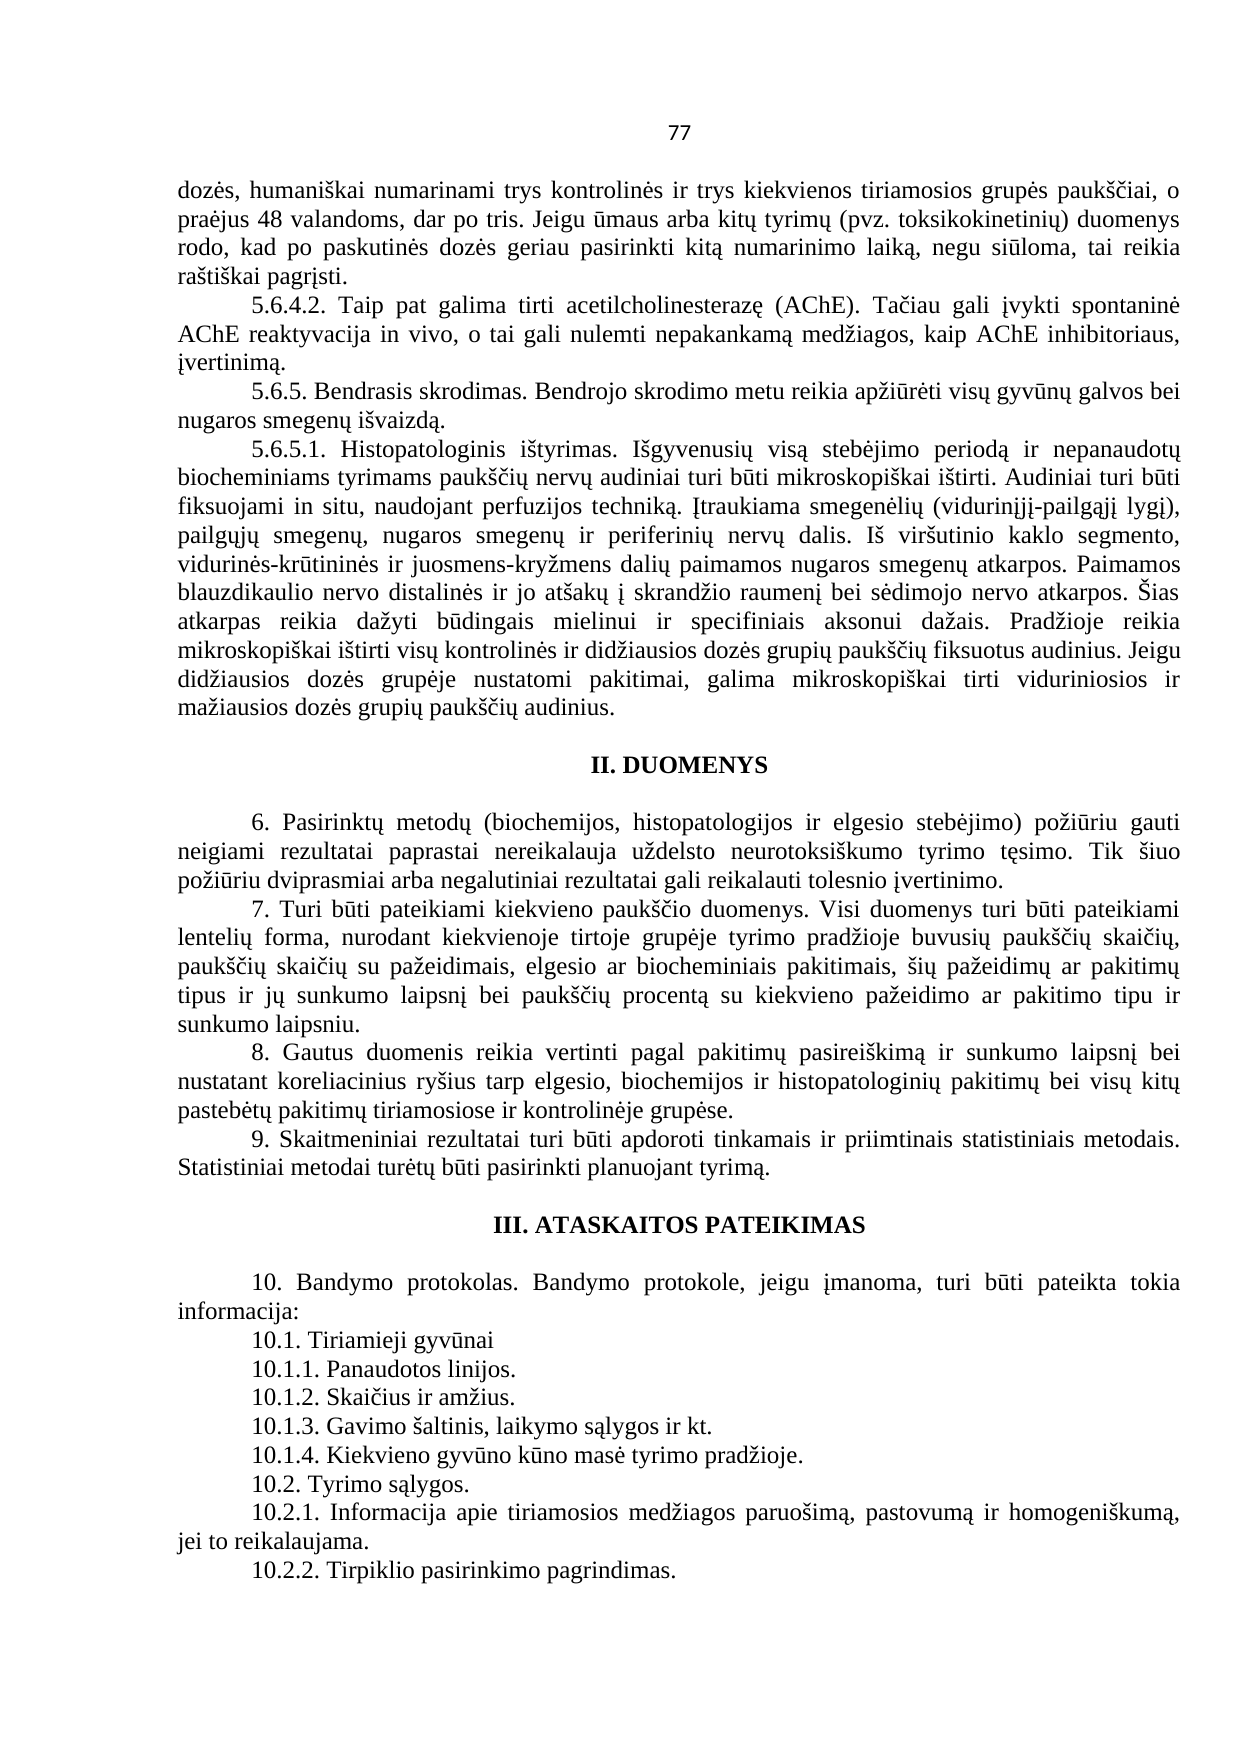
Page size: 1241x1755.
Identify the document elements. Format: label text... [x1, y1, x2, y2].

text 10.1.1. Panaudotos linijos. [177, 1354, 1181, 1382]
text dozės, humaniškai numarinami trys kontrolinės ir trys kiekvienos tiriamosios grupės paukščiai, o praėjus 48 valandoms, dar po tris. Jeigu ūmaus arba kitų tyrimų (pvz. toksikokinetinių) duomenys rodo, kad po paskutinės dozės geriau pasirinkti kitą numarinimo laiką, negu siūloma, tai reikia raštiškai pagrįsti. [177, 175, 1181, 290]
text 10.2.2. Tirpiklio pasirinkimo pagrindimas. [177, 1555, 1181, 1584]
text 10.1.4. Kiekvieno gyvūno kūno masė tyrimo pradžioje. [177, 1440, 1181, 1469]
text 5.6.4.2. Taip pat galima tirti acetilcholinesterazę (AChE). Tačiau gali įvykti spontaninė AChE reaktyvacija in vivo, o tai gali nulemti nepakankamą medžiagos, kaip AChE inhibitoriaus, įvertinimą. [177, 290, 1181, 376]
text 10.1. Tiriamieji gyvūnai [177, 1325, 1181, 1354]
text 10.2.1. Informacija apie tiriamosios medžiagos paruošimą, pastovumą ir homogeniškumą, jei to reikalaujama. [177, 1497, 1181, 1555]
text 10.2. Tyrimo sąlygos. [177, 1469, 1181, 1497]
text 10.1.3. Gavimo šaltinis, laikymo sąlygos ir kt. [177, 1411, 1181, 1440]
text 10. Bandymo protokolas. Bandymo protokole, jeigu įmanoma, turi būti pateikta tokia informacija: [177, 1267, 1181, 1325]
text 5.6.5. Bendrasis skrodimas. Bendrojo skrodimo metu reikia apžiūrėti visų gyvūnų galvos bei nugaros smegenų išvaizdą. [177, 376, 1181, 434]
text 5.6.5.1. Histopatologinis ištyrimas. Išgyvenusių visą stebėjimo periodą ir nepanaudotų biocheminiams tyrimams paukščių nervų audiniai turi būti mikroskopiškai ištirti. Audiniai turi būti fiksuojami in situ, naudojant perfuzijos techniką. Įtraukiama smegenėlių (vidurinįjį-pailgąjį lygį), pailgųjų smegenų, nugaros smegenų ir periferinių nervų dalis. Iš viršutinio kaklo segmento, vidurinės-krūtininės ir juosmens-kryžmens dalių paimamos nugaros smegenų atkarpos. Paimamos blauzdikaulio nervo distalinės ir jo atšakų į skrandžio raumenį bei sėdimojo nervo atkarpos. Šias atkarpas reikia dažyti būdingais mielinui ir specifiniais aksonui dažais. Pradžioje reikia mikroskopiškai ištirti visų kontrolinės ir didžiausios dozės grupių paukščių fiksuotus audinius. Jeigu didžiausios dozės grupėje nustatomi pakitimai, galima mikroskopiškai tirti viduriniosios ir mažiausios dozės grupių paukščių audinius. [177, 434, 1181, 721]
text II. DUOMENYS [177, 750, 1181, 779]
text 6. Pasirinktų metodų (biochemijos, histopatologijos ir elgesio stebėjimo) požiūriu gauti neigiami rezultatai paprastai nereikalauja uždelsto neurotoksiškumo tyrimo tęsimo. Tik šiuo požiūriu dviprasmiai arba negalutiniai rezultatai gali reikalauti tolesnio įvertinimo. [177, 807, 1181, 894]
text 7. Turi būti pateikiami kiekvieno paukščio duomenys. Visi duomenys turi būti pateikiami lentelių forma, nurodant kiekvienoje tirtoje grupėje tyrimo pradžioje buvusių paukščių skaičių, paukščių skaičių su pažeidimais, elgesio ar biocheminiais pakitimais, šių pažeidimų ar pakitimų tipus ir jų sunkumo laipsnį bei paukščių procentą su kiekvieno pažeidimo ar pakitimo tipu ir sunkumo laipsniu. [177, 894, 1181, 1037]
text 8. Gautus duomenis reikia vertinti pagal pakitimų pasireiškimą ir sunkumo laipsnį bei nustatant koreliacinius ryšius tarp elgesio, biochemijos ir histopatologinių pakitimų bei visų kitų pastebėtų pakitimų tiriamosiose ir kontrolinėje grupėse. [177, 1037, 1181, 1124]
text 9. Skaitmeniniai rezultatai turi būti apdoroti tinkamais ir priimtinais statistiniais metodais. Statistiniai metodai turėtų būti pasirinkti planuojant tyrimą. [177, 1124, 1181, 1181]
text 10.1.2. Skaičius ir amžius. [177, 1382, 1181, 1411]
text III. ATASKAITOS PATEIKIMAS [177, 1210, 1181, 1239]
